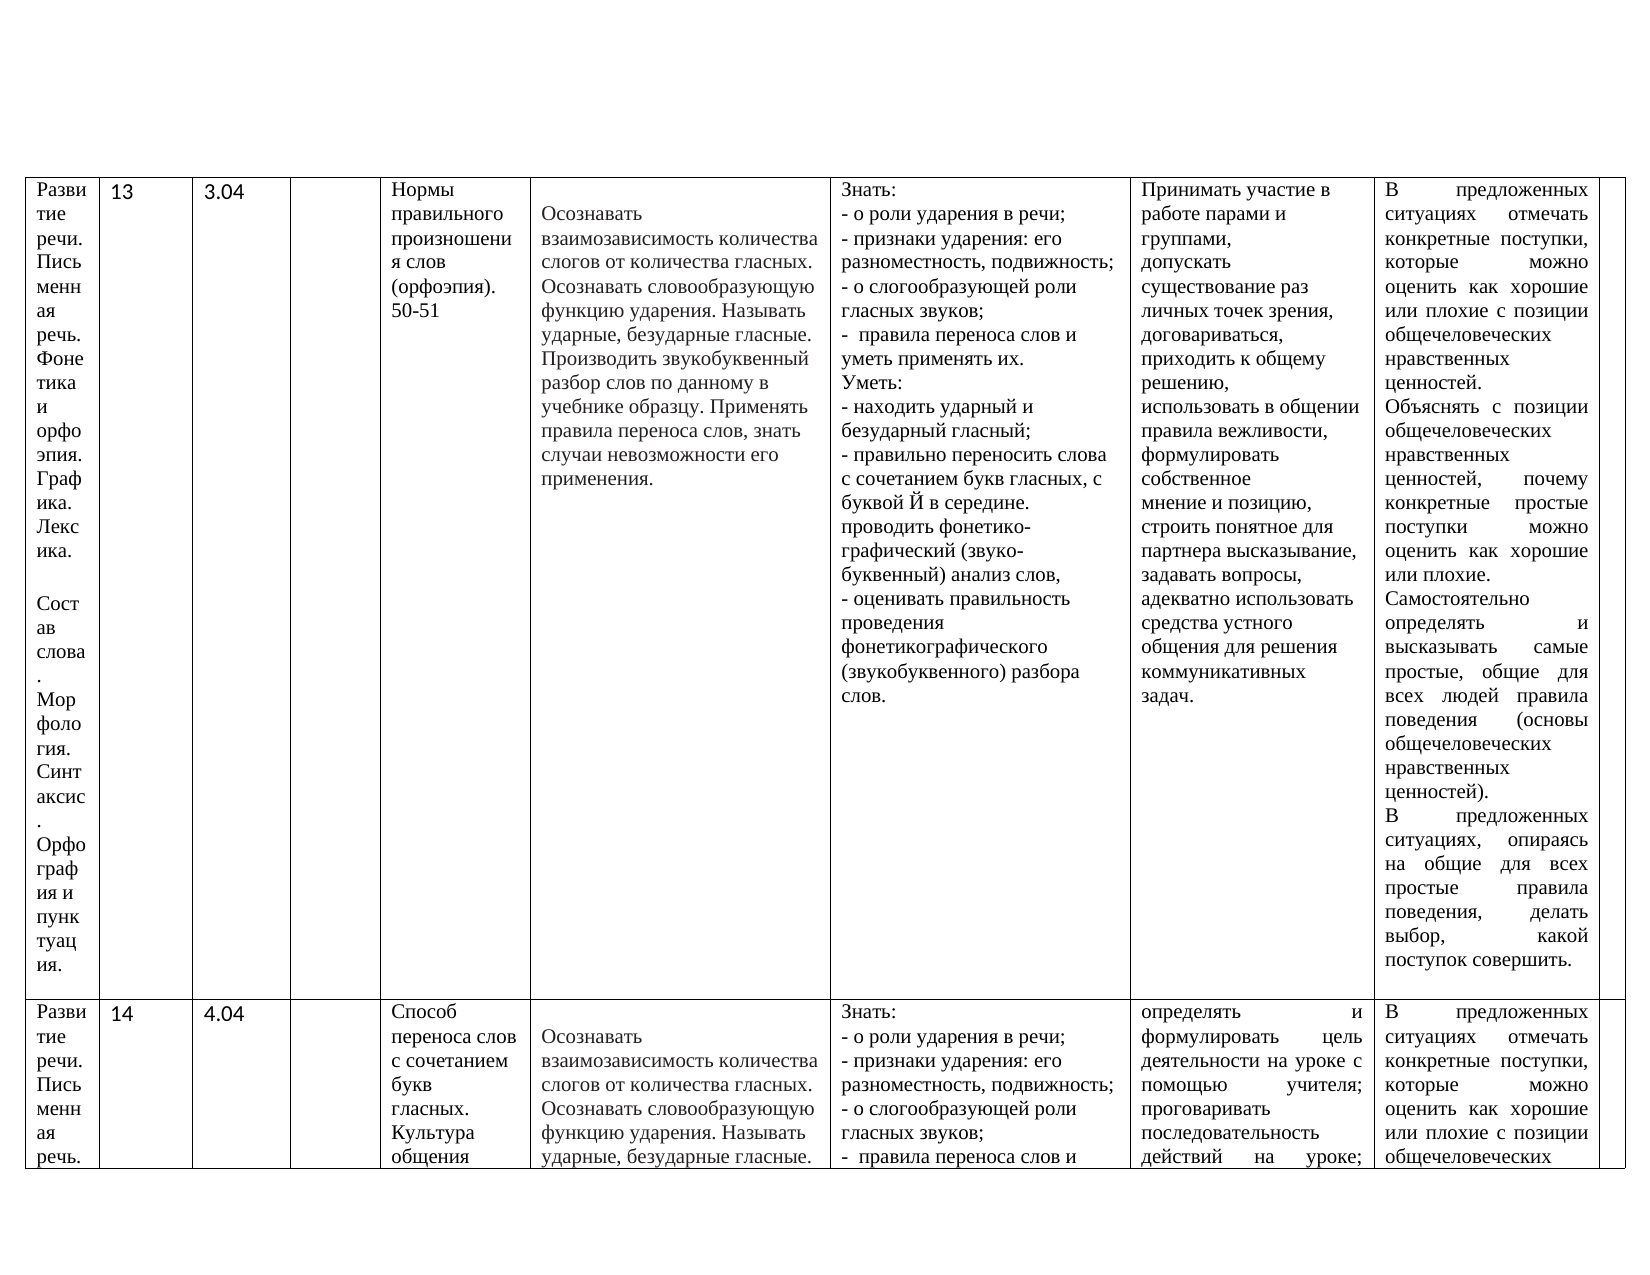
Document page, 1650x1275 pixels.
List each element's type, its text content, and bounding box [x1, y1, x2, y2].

table_cell В предложенных ситуациях отмечать конкретные поступки, которые можно оценить как хорошие или плохие с позиции общечеловеческих [1375, 1000, 1599, 1168]
table_cell 3.04 [193, 178, 290, 999]
table_cell Развитие речи. Письменная речь. [26, 1000, 99, 1168]
table_cell определять и формулировать цель деятельности на уроке с помощью учителя; проговаривать последовательность действий на уроке; [1131, 1000, 1374, 1168]
table_cell [291, 178, 380, 999]
table_cell В предложенных ситуациях отмечать конкретные поступки, которые можно оценить как хорошие или плохие с позиции общечеловеческих нравственных ценностей. Объяснять с позиции общечеловеческих нравственных ценностей, почему конкретные простые поступки можно оценить как хорошие или плохие. Самостоятельно определять и высказывать самые простые, общие для всех людей правила поведения (основы общечеловеческих нравственных ценностей). В предложенных ситуациях, опираясь на общие для всех простые правила поведения, делать выбор, какой поступок совершить. [1375, 178, 1599, 999]
table_cell Осознавать взаимозависимость количества слогов от количества гласных. Осознавать словообразующую функцию ударения. Называть ударные, безударные гласные. Производить звукобуквенный разбор слов по данному в учебнике образцу. Применять правила переноса слов, знать случаи невозможности его применения. [531, 178, 830, 999]
table_cell [1600, 1000, 1625, 1168]
table_cell Осознавать взаимозависимость количества слогов от количества гласных. Осознавать словообразующую функцию ударения. Называть ударные, безударные гласные. [531, 1000, 830, 1168]
table_cell Развитие речи. Письменная речь. Фонетика и орфоэпия. Графика. Лексика. Состав слова. Морфология. Синтаксис. Орфография и пунктуация. [26, 178, 99, 999]
table_cell Знать: - о роли ударения в речи; - признаки ударения: его разноместность, подвижность; - о слогообразующей роли гласных звуков; - правила переноса слов и уметь применять их. Уметь: - находить ударный и безударный гласный; - правильно переносить слова с сочетанием букв гласных, с буквой Й в середине. проводить фонетико-графический (звуко-буквенный) анализ слов, - оценивать правильность проведения фонетикографического (звукобуквенного) разбора слов. [831, 178, 1130, 999]
table_cell 4.04 [193, 1000, 290, 1168]
table_cell Принимать участие в работе парами и группами, допускать существование раз личных точек зрения, договариваться, приходить к общему решению, использовать в общении правила вежливости, формулировать собственное мнение и позицию, строить понятное для партнера высказывание, задавать вопросы, адекватно использовать средства устного общения для решения коммуникативных задач. [1131, 178, 1374, 999]
table_cell [1600, 178, 1625, 999]
table_cell 13 [100, 178, 192, 999]
table_cell Нормы правильного произношения слов (орфоэпия). 50-51 [381, 178, 530, 999]
table_cell 14 [100, 1000, 192, 1168]
table_cell Знать: - о роли ударения в речи; - признаки ударения: его разноместность, подвижность; - о слогообразующей роли гласных звуков; - правила переноса слов и [831, 1000, 1130, 1168]
table_cell [291, 1000, 380, 1168]
table_cell Способ переноса слов с сочетанием букв гласных. Культура общения [381, 1000, 530, 1168]
